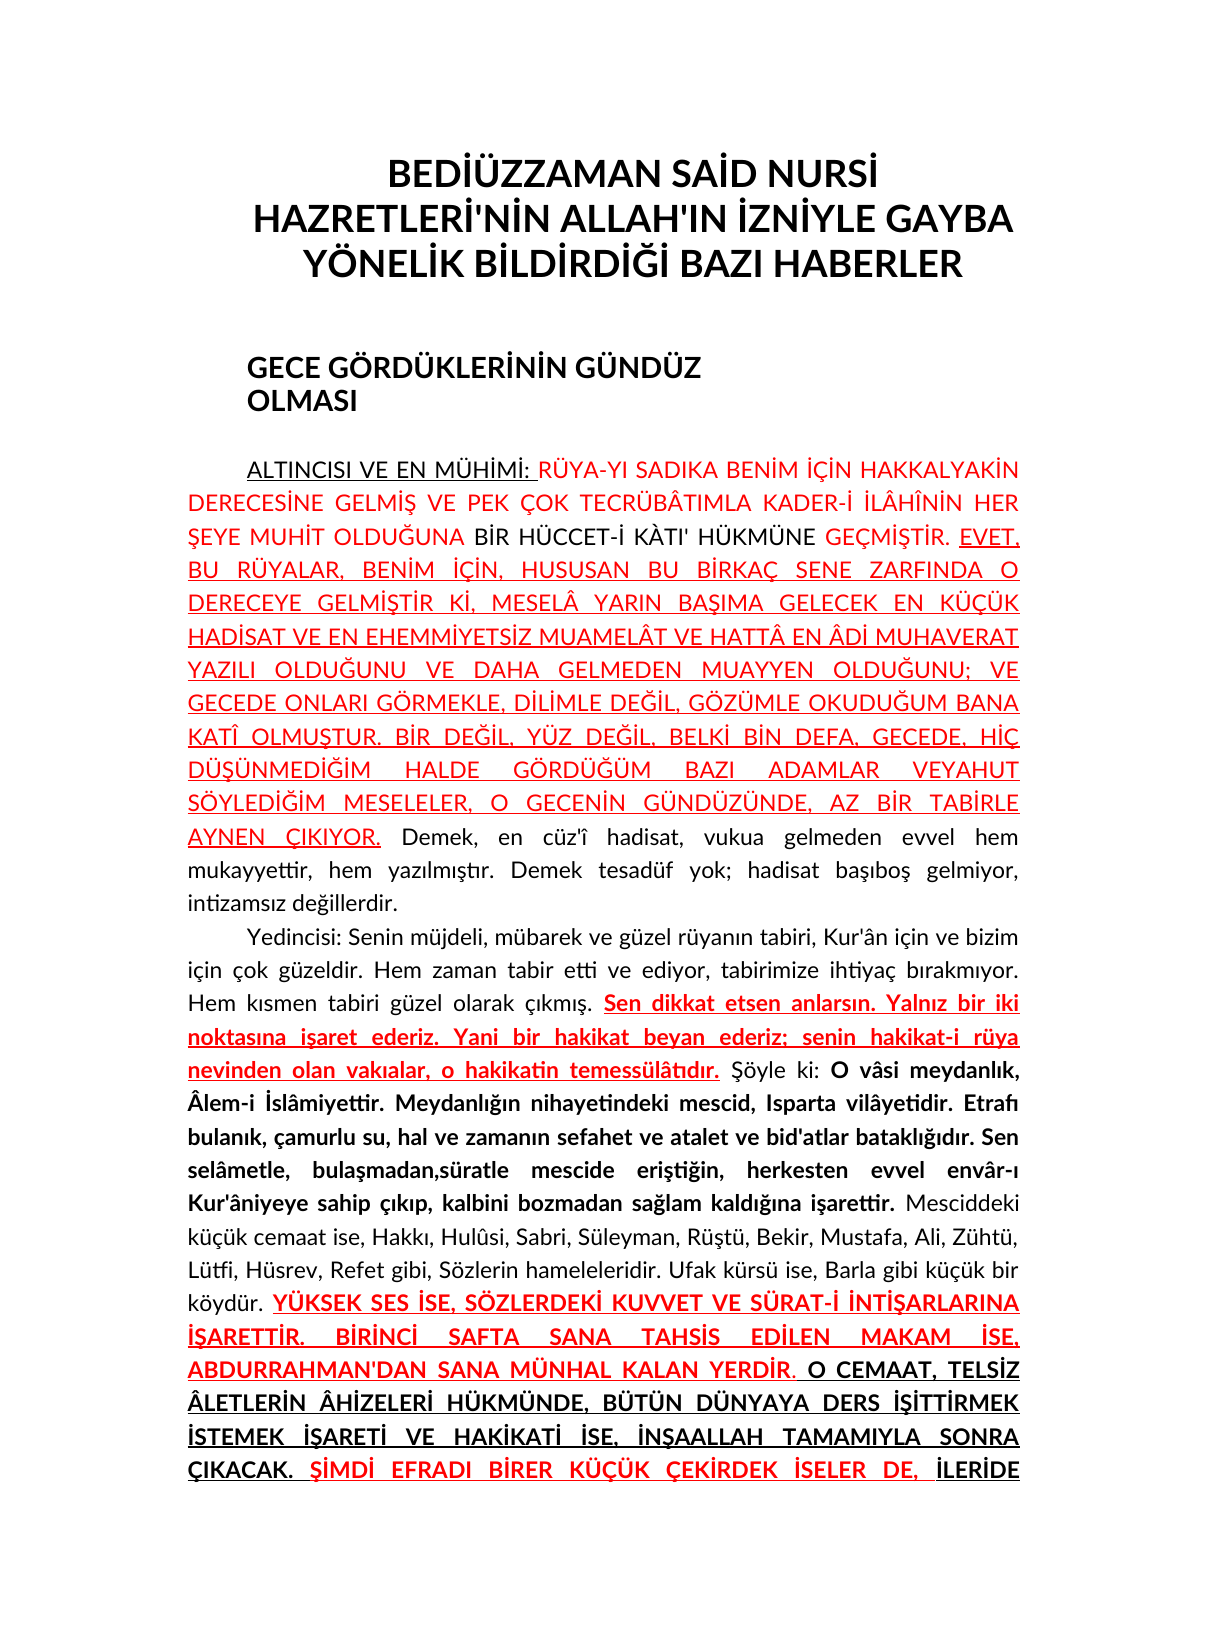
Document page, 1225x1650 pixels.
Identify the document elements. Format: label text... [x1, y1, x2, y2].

text nevinden olan vakıalar, o hakikatin temessülâtıdır. Şöyle ki: O vâsi meydanlık, Âlem-i İslâmiyettir. Meydanlığın nihayetindeki mescid, Isparta vilâyetidir. Etrafı bulanık, çamurlu su, hal ve zamanın sefahet ve atalet ve bid'atlar bataklığıdır. Sen selâmetle, bulaşmadan,süratle mescide eriştiğin, herkesten evvel envâr-ı Kur'âniyeye sahip çıkıp, kalbini bozmadan sağlam kaldığına işarettir. Mesciddeki küçük cemaat ise, Hakkı, Hulûsi, Sabri, Süleyman, Rüştü, Bekir, Mustafa, Ali, Zühtü, Lütfi, Hüsrev, Refet gibi, Sözlerin hameleleridir. Ufak kürsü ise, Barla gibi küçük bir köydür. YÜKSEK SES İSE, SÖZLERDEKİ KUVVET VE SÜRAT-İ İNTİŞARLARINA İŞARETTİR. BİRİNCİ SAFTA SANA TAHSİS EDİLEN MAKAM İSE, [187, 1047, 1020, 1346]
text KATÎ OLMUŞTUR. BİR DEĞİL, YÜZ DEĞİL, BELKİ BİN DEFA, GECEDE, HİÇ [187, 714, 1020, 746]
text ALTINCISI VE EN MÜHİMİ: RÜYA-YI SADIKA BENİM İÇİN HAKKALYAKİN DERECESİNE GELMİŞ VE PEK ÇOK TECRÜBÂTIMLA KADER-İ İLÂHÎNİN HER ŞEYE MUHİT OLDUĞUNA BİR HÜCCET-İ KÀTI' HÜKMÜNE GEÇMİŞTİR. EVET, BU RÜYALAR, BENİM İÇİN, HUSUSAN BU BİRKAÇ SENE ZARFINDA O [187, 452, 1020, 580]
text ÂLETLERİN ÂHİZELERİ HÜKMÜNDE, BÜTÜN DÜNYAYA DERS İŞİTTİRMEK [187, 1381, 1020, 1413]
text AYNEN ÇIKIYOR. Demek, en cüz'î hadisat, vukua gelmeden evvel hem mukayyettir, hem yazılmıştır. Demek tesadüf yok; hadisat başıboş gelmiyor, intizamsız değillerdir. [187, 814, 1020, 918]
text Yedincisi: Senin müjdeli, mübarek ve güzel rüyanın tabiri, Kur'ân için ve bizim için çok güzeldir. Hem zaman tabir etti ve ediyor, tabirimize ihtiyaç bırakmıyor. Hem kısmen tabiri güzel olarak çıkmış. Sen dikkat etsen anlarsın. Yalnız bir iki noktasına işaret ederiz. Yani bir hakikat beyan ederiz; senin hakikat-i rüya [187, 918, 1020, 1046]
text İSTEMEK İŞARETİ VE HAKİKATİ İSE, İNŞAALLAH TAMAMIYLA SONRA [187, 1414, 1020, 1446]
text ABDURRAHMAN'DAN SANA MÜNHAL KALAN YERDİR. O CEMAAT, TELSİZ [187, 1347, 1020, 1380]
text BEDİÜZZAMAN SAİD NURSİ HAZRETLERİ'NİN ALLAH'IN İZNİYLE GAYBA YÖNELİK BİLDİRDİĞİ BAZI HABERLER [247, 150, 1020, 285]
text OLMASI [187, 385, 1020, 418]
text DERECEYE GELMİŞTİR Kİ, MESELÂ YARIN BAŞIMA GELECEK EN KÜÇÜK [187, 581, 1020, 613]
text GECE GÖRDÜKLERİNİN GÜNDÜZ [187, 352, 1020, 385]
text ÇIKACAK. ŞİMDİ EFRADI BİRER KÜÇÜK ÇEKİRDEK İSELER DE, İLERİDE [187, 1447, 1020, 1480]
text DÜŞÜNMEDİĞİM HALDE GÖRDÜĞÜM BAZI ADAMLAR VEYAHUT [187, 747, 1020, 780]
text HADİSAT VE EN EHEMMİYETSİZ MUAMELÂT VE HATTÂ EN ÂDİ MUHAVERAT YAZILI OLDUĞUNU VE DAHA GELMEDEN MUAYYEN OLDUĞUNU; VE [187, 614, 1020, 680]
text GECEDE ONLARI GÖRMEKLE, DİLİMLE DEĞİL, GÖZÜMLE OKUDUĞUM BANA [187, 681, 1020, 713]
text SÖYLEDİĞİM MESELELER, O GECENİN GÜNDÜZÜNDE, AZ BİR TABİRLE [187, 781, 1020, 813]
